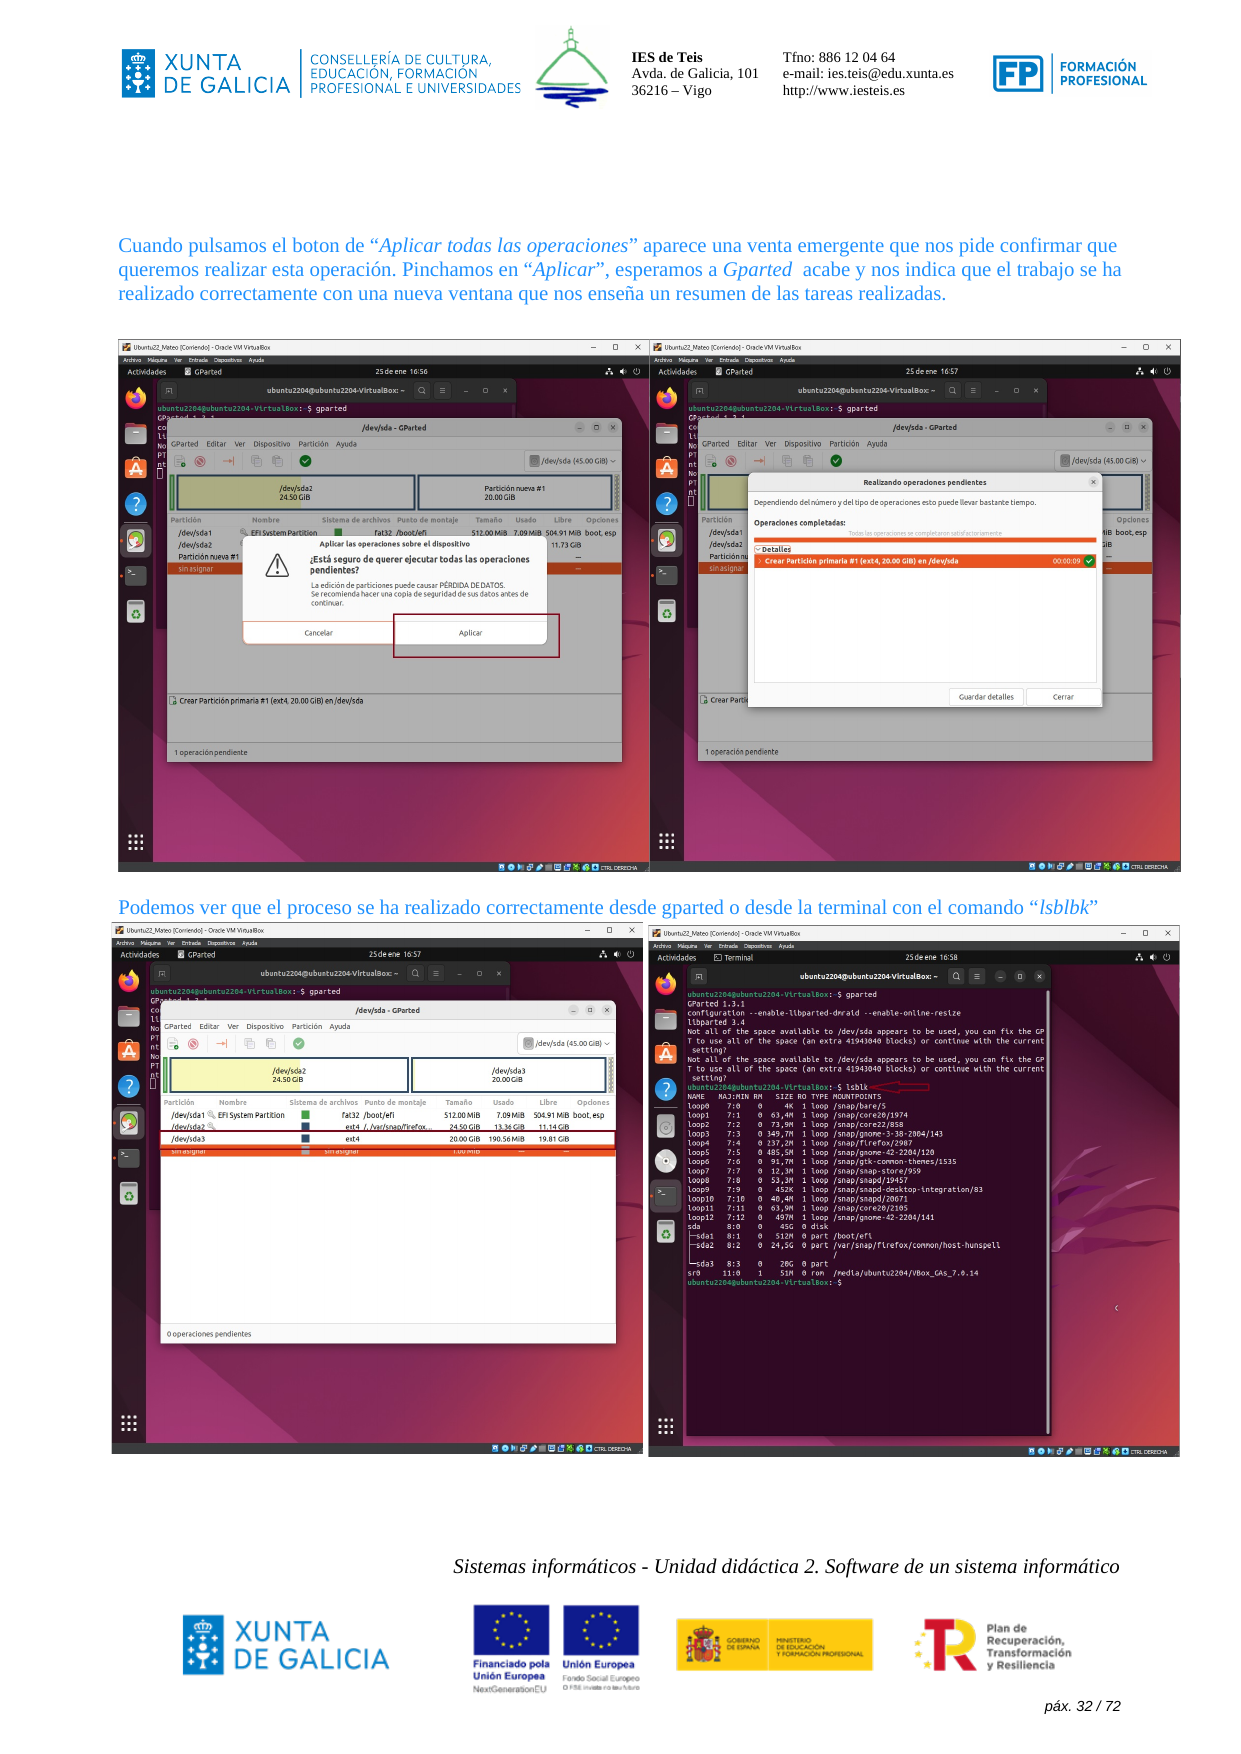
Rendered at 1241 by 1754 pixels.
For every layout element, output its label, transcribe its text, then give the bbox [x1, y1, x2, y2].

picture [989, 50, 1153, 97]
text Podemos ver que el proceso se ha realizado correctamente desde gparted o desde la terminal con el comando “lsblbk” [118, 895, 1122, 919]
picture [121, 49, 521, 98]
picture [648, 925, 1180, 1457]
picture [111, 922, 643, 1454]
text Cuando pulsamos el boton de “Aplicar todas las operaciones” aparece una venta emergente que nos pide confirmar que queremos realizar esta operación. Pinchamos en “Aplicar”, esperamos a Gparted acabe y nos indica que el trabajo se ha realizado correctamente con una nueva ventana que nos enseña un resumen de las tareas realizadas. [118, 233, 1122, 305]
picture [182, 1593, 1085, 1700]
picture [118, 339, 1181, 872]
picture [534, 25, 611, 110]
